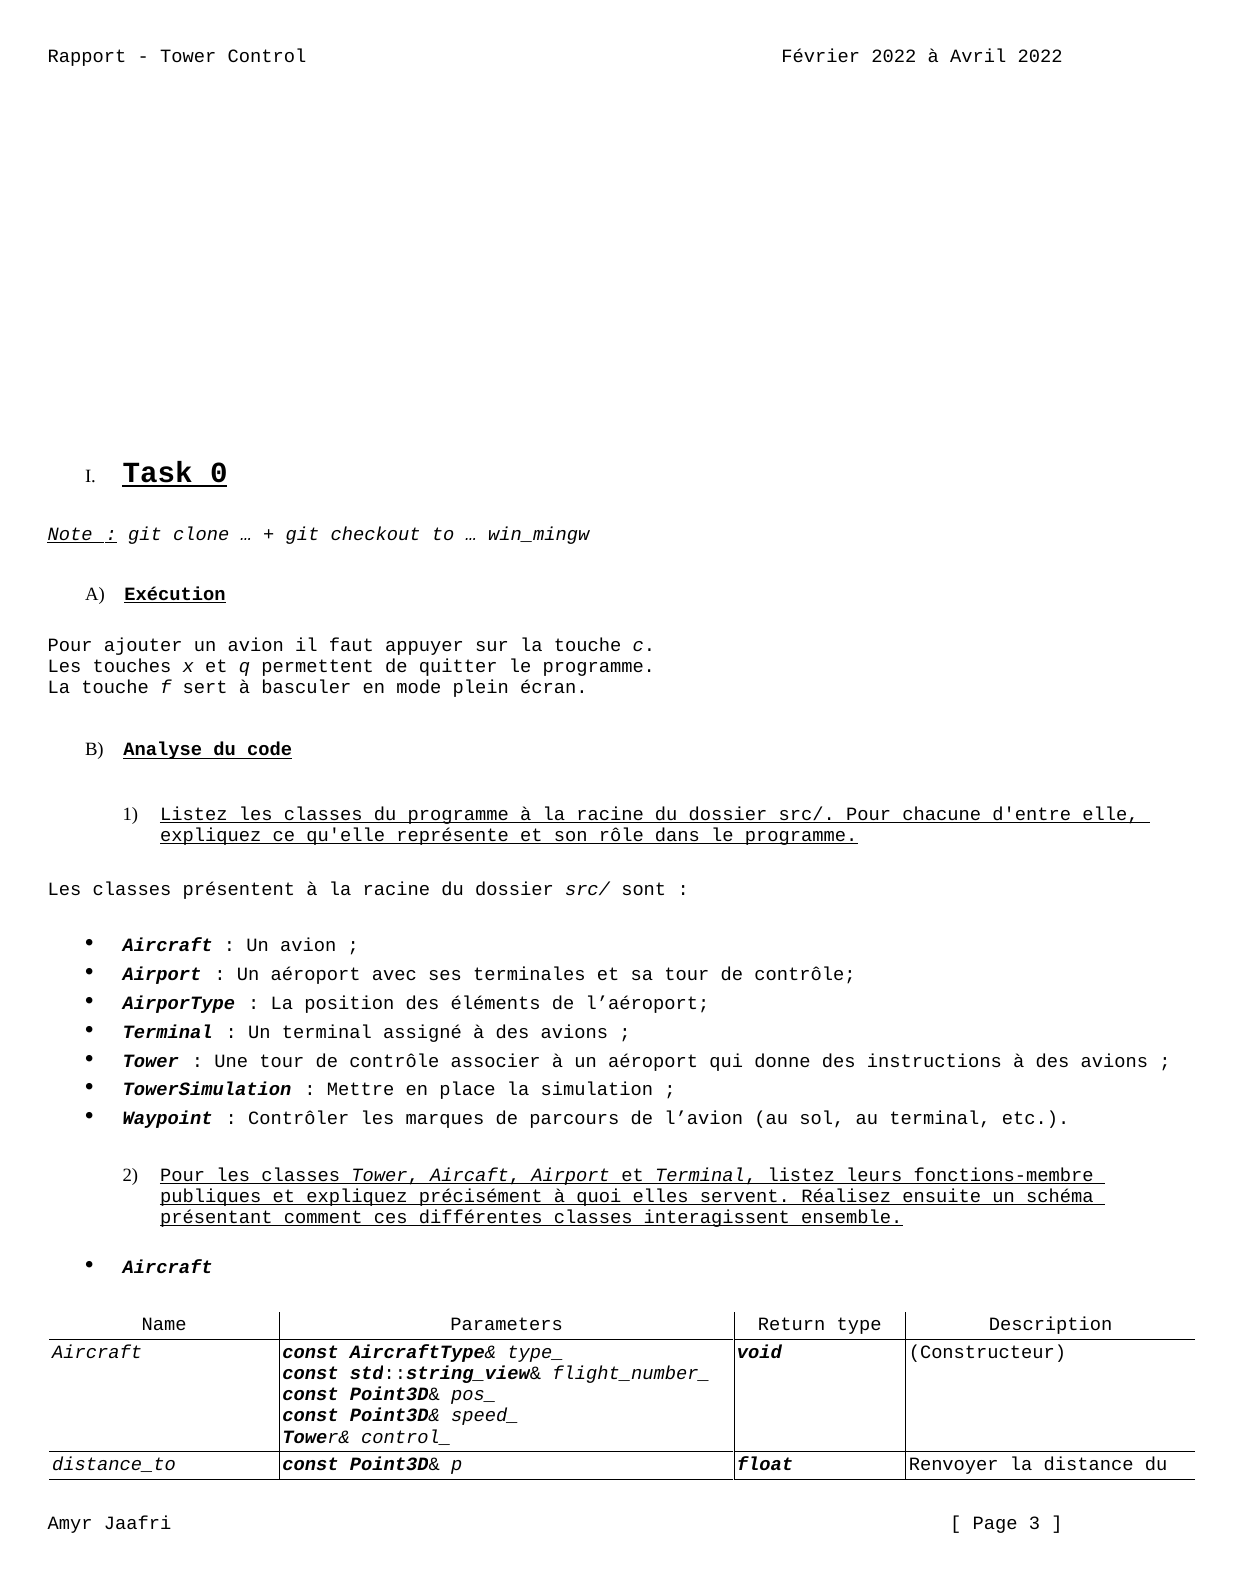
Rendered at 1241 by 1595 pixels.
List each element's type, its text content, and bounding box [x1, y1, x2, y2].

table_cell const Point3D& p [280, 1452, 733, 1479]
text Pour ajouter un avion il faut appuyer sur la touche c. [47, 635, 1193, 657]
table_header Return type [735, 1312, 905, 1339]
list Aircraft [85, 1256, 1193, 1279]
table_header Parameters [280, 1312, 733, 1339]
text Les touches x et q permettent de quitter le programme. [47, 657, 1193, 678]
table_cell const AircraftType& type_ const std::string_view& flight_number_ const Point3D& pos_ const Point3D& speed_ Tower& control_ [280, 1340, 733, 1451]
table_cell float [735, 1452, 905, 1479]
table_header Name [49, 1312, 279, 1339]
list Airport : Un aéroport avec ses terminales et sa tour de contrôle; [85, 963, 1193, 986]
list Listez les classes du programme à la racine du dossier src/. Pour chacune d'entre elle, expliquez ce qu'elle représente et son rôle dans le programme. [122, 803, 1193, 847]
subtitle Task 0 [85, 458, 1193, 491]
table_cell (Constructeur) [906, 1340, 1195, 1451]
table_cell void [735, 1340, 905, 1451]
list Waypoint : Contrôler les marques de parcours de l’avion (au sol, au terminal, etc.). [85, 1107, 1193, 1130]
list Aircraft : Un avion ; [85, 934, 1193, 957]
list Pour les classes Tower, Aircaft, Airport et Terminal, listez leurs fonctions-membre publiques et expliquez précisément à quoi elles servent. Réalisez ensuite un schéma présentant comment ces différentes classes interagissent ensemble. [122, 1163, 1193, 1229]
text Les classes présentent à la racine du dossier src/ sont : [47, 880, 1193, 901]
text La touche f sert à basculer en mode plein écran. [47, 678, 1193, 699]
subtitle Exécution [85, 580, 1193, 608]
subtitle Analyse du code [85, 735, 1193, 763]
list Terminal : Un terminal assigné à des avions ; [85, 1021, 1193, 1044]
table_header Description [906, 1312, 1195, 1339]
table_cell Renvoyer la distance du [906, 1452, 1195, 1479]
table_cell Aircraft [49, 1340, 279, 1451]
text Note : git clone … + git checkout to … win_mingw [47, 525, 1193, 546]
list AirporType : La position des éléments de l’aéroport; [85, 992, 1193, 1015]
list Tower : Une tour de contrôle associer à un aéroport qui donne des instructions à des avions ; [85, 1050, 1193, 1073]
table_cell distance_to [49, 1452, 279, 1479]
list TowerSimulation : Mettre en place la simulation ; [85, 1078, 1193, 1101]
